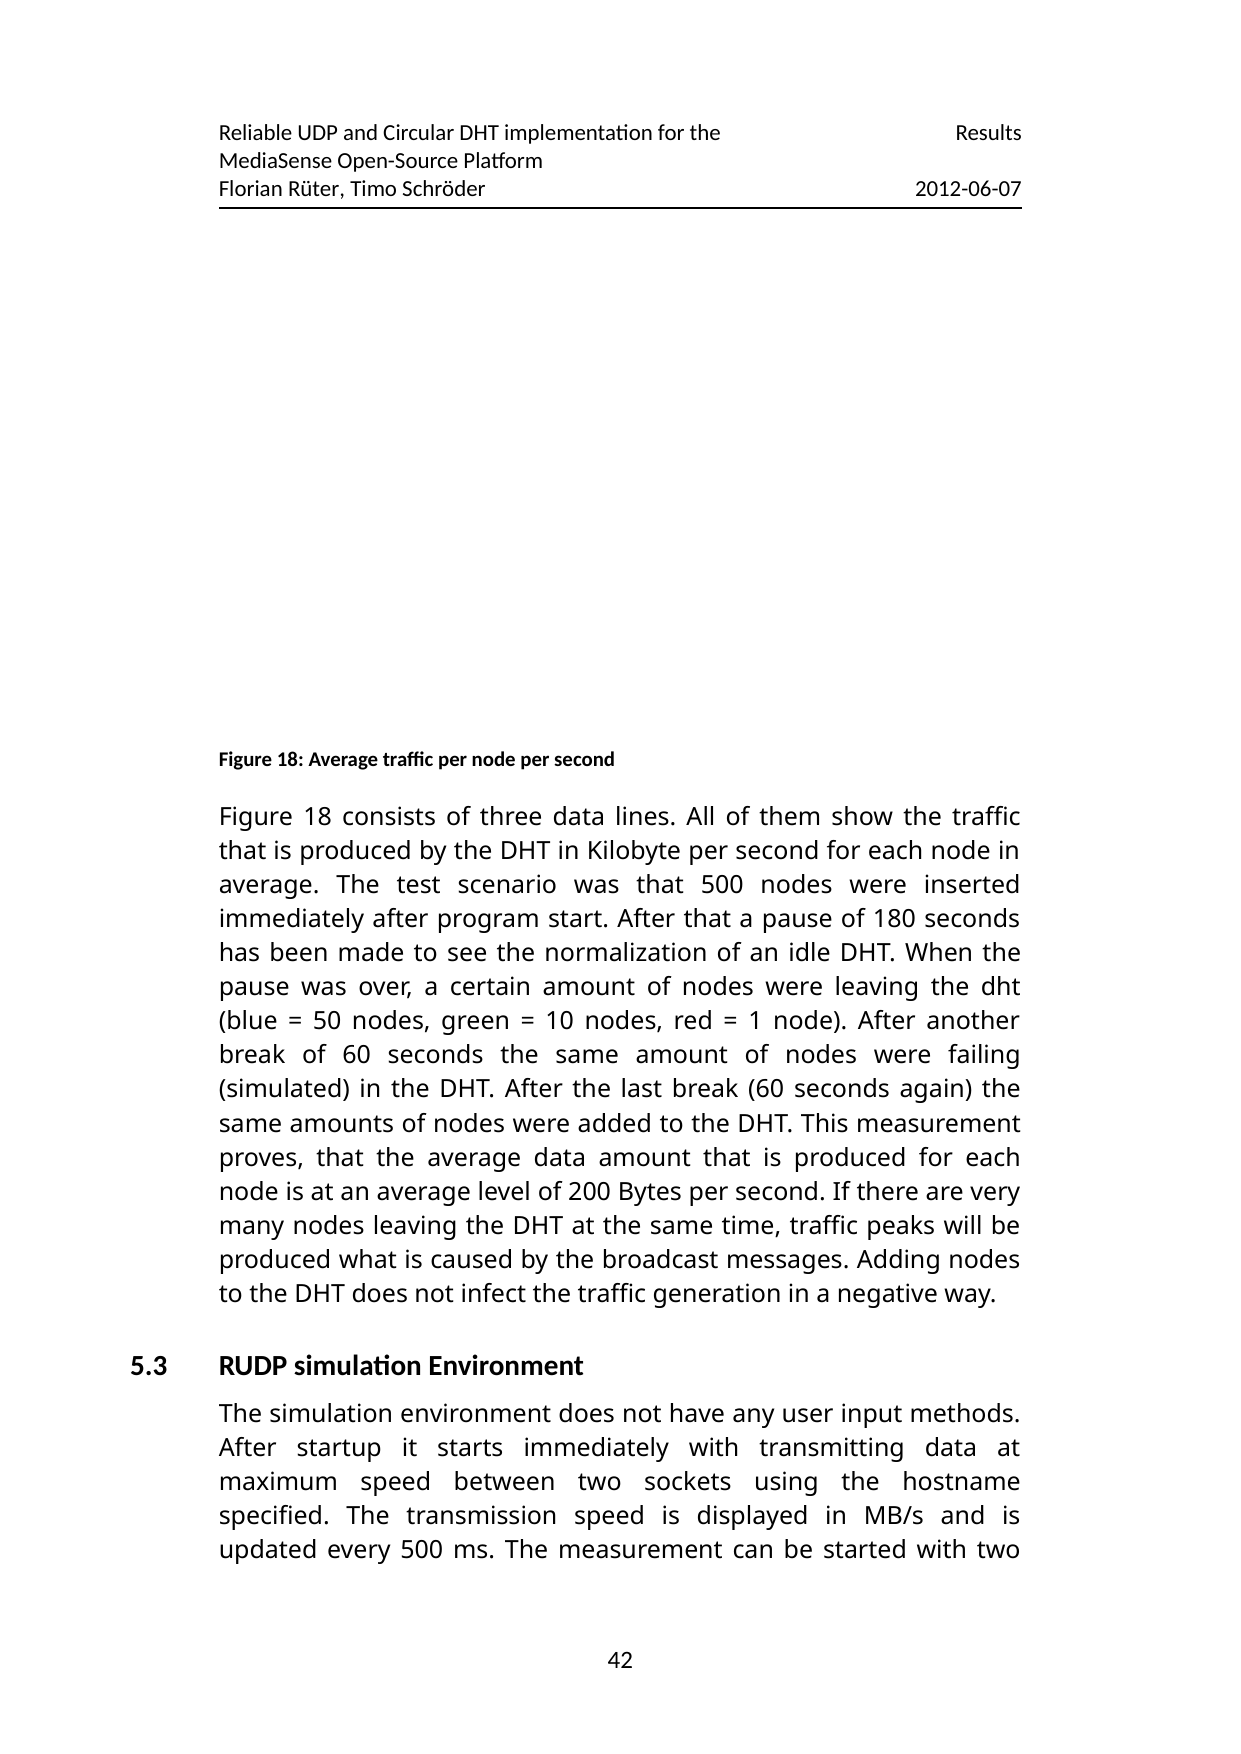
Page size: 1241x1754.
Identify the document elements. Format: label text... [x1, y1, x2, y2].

text Figure 18: Average traffic per node per second [218, 250, 1022, 771]
subtitle RUDP simulation Environment [130, 1347, 1022, 1382]
text Figure 18 consists of three data lines. All of them show the traffic that is produced by the DHT in Kilobyte per second for each node in average. The test scenario was that 500 nodes were inserted immediately after program start. After that a pause of 180 seconds has been made to see the normalization of an idle DHT. When the pause was over, a certain amount of nodes were leaving the dht (blue = 50 nodes, green = 10 nodes, red = 1 node). After another break of 60 seconds the same amount of nodes were failing (simulated) in the DHT. After the last break (60 seconds again) the same amounts of nodes were added to the DHT. This measurement proves, that the average data amount that is produced for each node is at an average level of 200 Bytes per second. If there are very many nodes leaving the DHT at the same time, traffic peaks will be produced what is caused by the broadcast messages. Adding nodes to the DHT does not infect the traffic generation in a negative way. [218, 799, 1022, 1309]
text The simulation environment does not have any user input methods. After startup it starts immediately with transmitting data at maximum speed between two sockets using the hostname specified. The transmission speed is displayed in MB/s and is updated every 500 ms. The measurement can be started with two [218, 1395, 1022, 1566]
